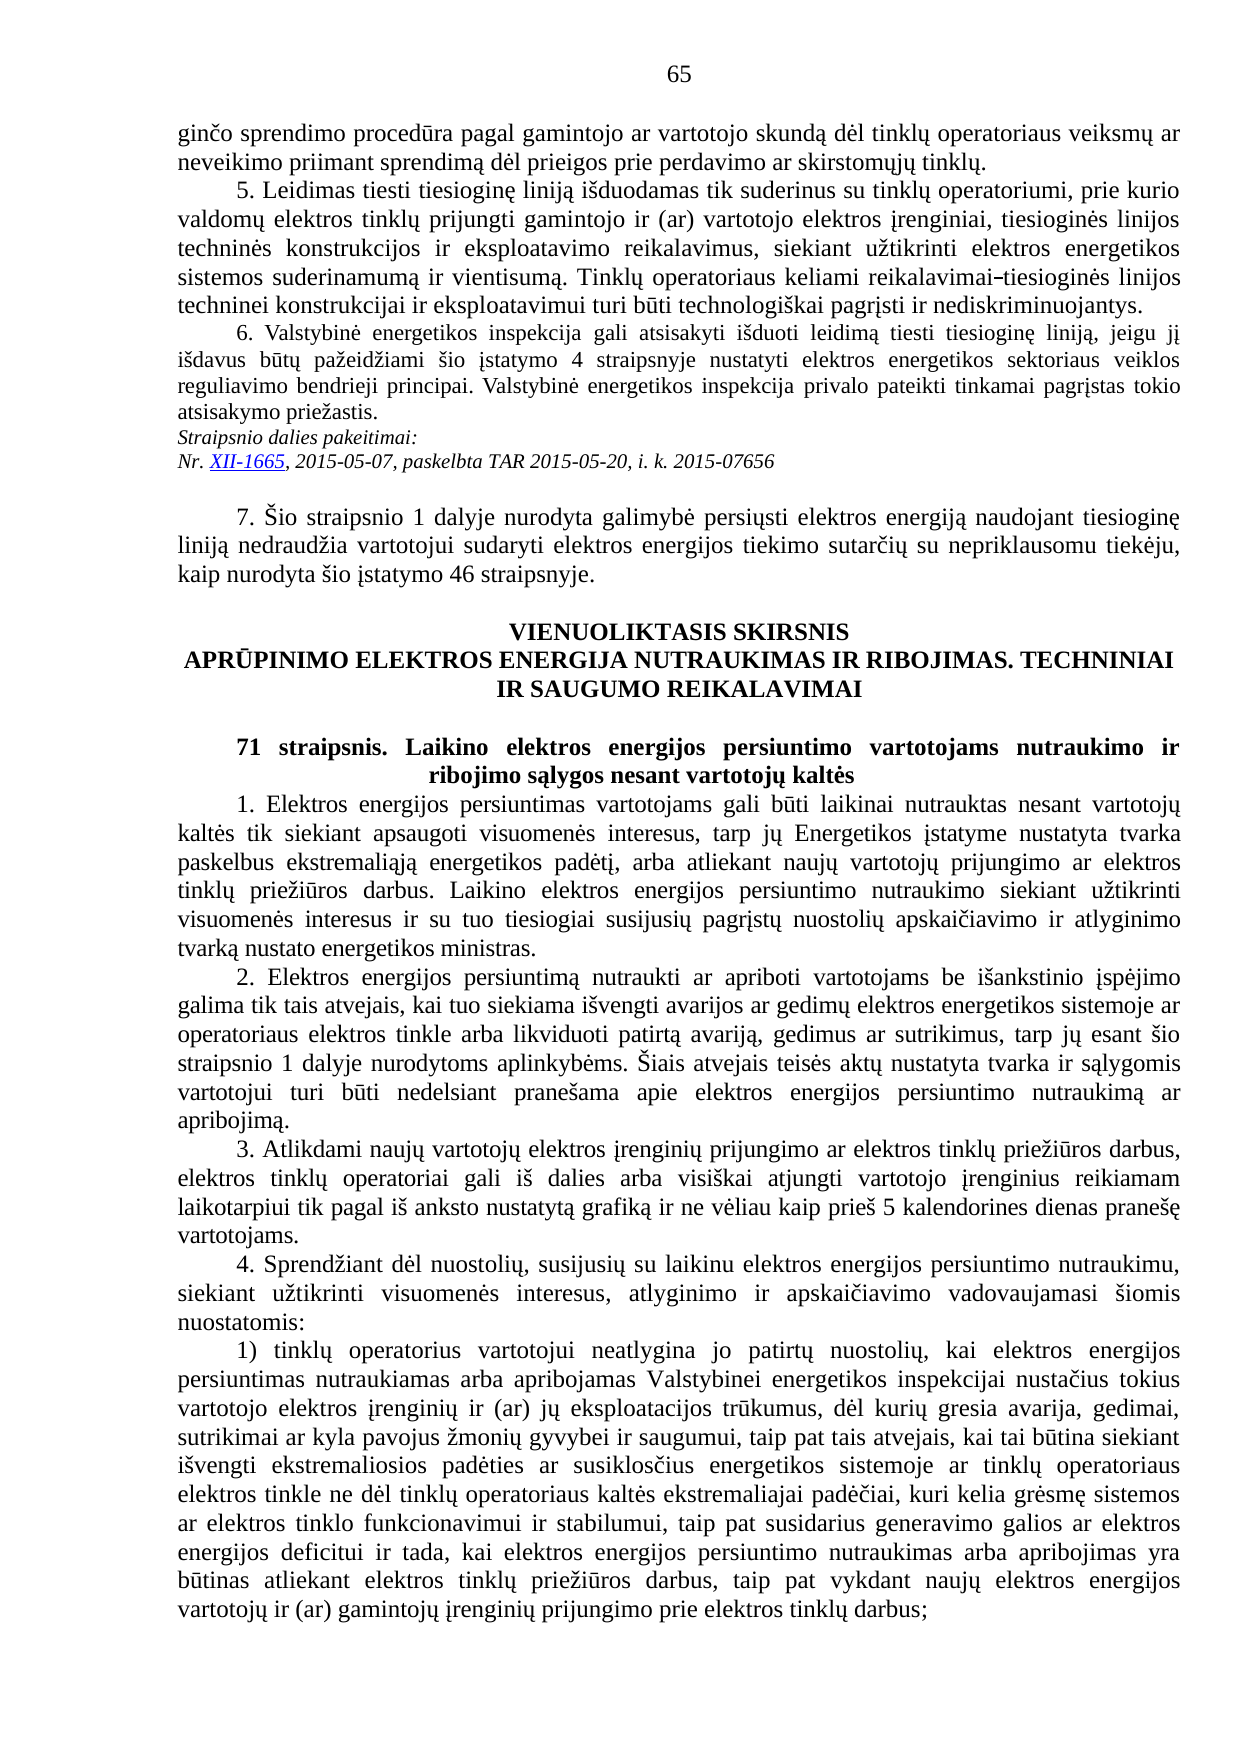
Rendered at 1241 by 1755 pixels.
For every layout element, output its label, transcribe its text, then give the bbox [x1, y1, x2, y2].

text 1) tinklų operatorius vartotojui neatlygina jo patirtų nuostolių, kai elektros energijos persiuntimas nutraukiamas arba apribojamas Valstybinei energetikos inspekcijai nustačius tokius vartotojo elektros įrenginių ir (ar) jų eksploatacijos trūkumus, dėl kurių gresia avarija, gedimai, sutrikimai ar kyla pavojus žmonių gyvybei ir saugumui, taip pat tais atvejais, kai tai būtina siekiant išvengti ekstremaliosios padėties ar susiklosčius energetikos sistemoje ar tinklų operatoriaus elektros tinkle ne dėl tinklų operatoriaus kaltės ekstremaliajai padėčiai, kuri kelia grėsmę sistemos ar elektros tinklo funkcionavimui ir stabilumui, taip pat susidarius generavimo galios ar elektros energijos deficitui ir tada, kai elektros energijos persiuntimo nutraukimas arba apribojimas yra būtinas atliekant elektros tinklų priežiūros darbus, taip pat vykdant naujų elektros energijos vartotojų ir (ar) gamintojų įrenginių prijungimo prie elektros tinklų darbus; [177, 1335, 1181, 1623]
text 4. Sprendžiant dėl nuostolių, susijusių su laikinu elektros energijos persiuntimo nutraukimu, siekiant užtikrinti visuomenės interesus, atlyginimo ir apskaičiavimo vadovaujamasi šiomis nuostatomis: [177, 1249, 1181, 1335]
text ginčo sprendimo procedūra pagal gamintojo ar vartotojo skundą dėl tinklų operatoriaus veiksmų ar neveikimo priimant sprendimą dėl prieigos prie perdavimo ar skirstomųjų tinklų. [177, 118, 1181, 176]
text 5. Leidimas tiesti tiesioginę liniją išduodamas tik suderinus su tinklų operatoriumi, prie kurio valdomų elektros tinklų prijungti gamintojo ir (ar) vartotojo elektros įrenginiai, tiesioginės linijos techninės konstrukcijos ir eksploatavimo reikalavimus, siekiant užtikrinti elektros energetikos sistemos suderinamumą ir vientisumą. Tinklų operatoriaus keliami reikalavimai tiesioginės linijos techninei konstrukcijai ir eksploatavimui turi būti technologiškai pagrįsti ir nediskriminuojantys. [177, 176, 1181, 319]
text 1. Elektros energijos persiuntimas vartotojams gali būti laikinai nutrauktas nesant vartotojų kaltės tik siekiant apsaugoti visuomenės interesus, tarp jų Energetikos įstatyme nustatyta tvarka paskelbus ekstremaliąją energetikos padėtį, arba atliekant naujų vartotojų prijungimo ar elektros tinklų priežiūros darbus. Laikino elektros energijos persiuntimo nutraukimo siekiant užtikrinti visuomenės interesus ir su tuo tiesiogiai susijusių pagrįstų nuostolių apskaičiavimo ir atlyginimo tvarką nustato energetikos ministras. [177, 789, 1181, 962]
text VIENUOLIKTASIS SKIRSNIS [177, 617, 1181, 645]
text Nr. XII-1665, 2015-05-07, paskelbta TAR 2015-05-20, i. k. 2015-07656 [177, 449, 1181, 473]
text Straipsnio dalies pakeitimai: [177, 425, 1181, 449]
text APRŪPINIMO ELEKTROS ENERGIJA NUTRAUKIMAS IR RIBOJIMAS. TECHNINIAI IR SAUGUMO REIKALAVIMAI [177, 645, 1181, 703]
text 71 straipsnis. Laikino elektros energijos persiuntimo vartotojams nutraukimo ir ribojimo sąlygos nesant vartotojų kaltės [236, 732, 1181, 789]
text 6. Valstybinė energetikos inspekcija gali atsisakyti išduoti leidimą tiesti tiesioginę liniją, jeigu jį išdavus būtų pažeidžiami šio įstatymo 4 straipsnyje nustatyti elektros energetikos sektoriaus veiklos reguliavimo bendrieji principai. Valstybinė energetikos inspekcija privalo pateikti tinkamai pagrįstas tokio atsisakymo priežastis. [177, 319, 1181, 425]
text 3. Atlikdami naujų vartotojų elektros įrenginių prijungimo ar elektros tinklų priežiūros darbus, elektros tinklų operatoriai gali iš dalies arba visiškai atjungti vartotojo įrenginius reikiamam laikotarpiui tik pagal iš anksto nustatytą grafiką ir ne vėliau kaip prieš 5 kalendorines dienas pranešę vartotojams. [177, 1134, 1181, 1249]
text 7. Šio straipsnio 1 dalyje nurodyta galimybė persiųsti elektros energiją naudojant tiesioginę liniją nedraudžia vartotojui sudaryti elektros energijos tiekimo sutarčių su nepriklausomu tiekėju, kaip nurodyta šio įstatymo 46 straipsnyje. [177, 502, 1181, 588]
text 2. Elektros energijos persiuntimą nutraukti ar apriboti vartotojams be išankstinio įspėjimo galima tik tais atvejais, kai tuo siekiama išvengti avarijos ar gedimų elektros energetikos sistemoje ar operatoriaus elektros tinkle arba likviduoti patirtą avariją, gedimus ar sutrikimus, tarp jų esant šio straipsnio 1 dalyje nurodytoms aplinkybėms. Šiais atvejais teisės aktų nustatyta tvarka ir sąlygomis vartotojui turi būti nedelsiant pranešama apie elektros energijos persiuntimo nutraukimą ar apribojimą. [177, 962, 1181, 1134]
